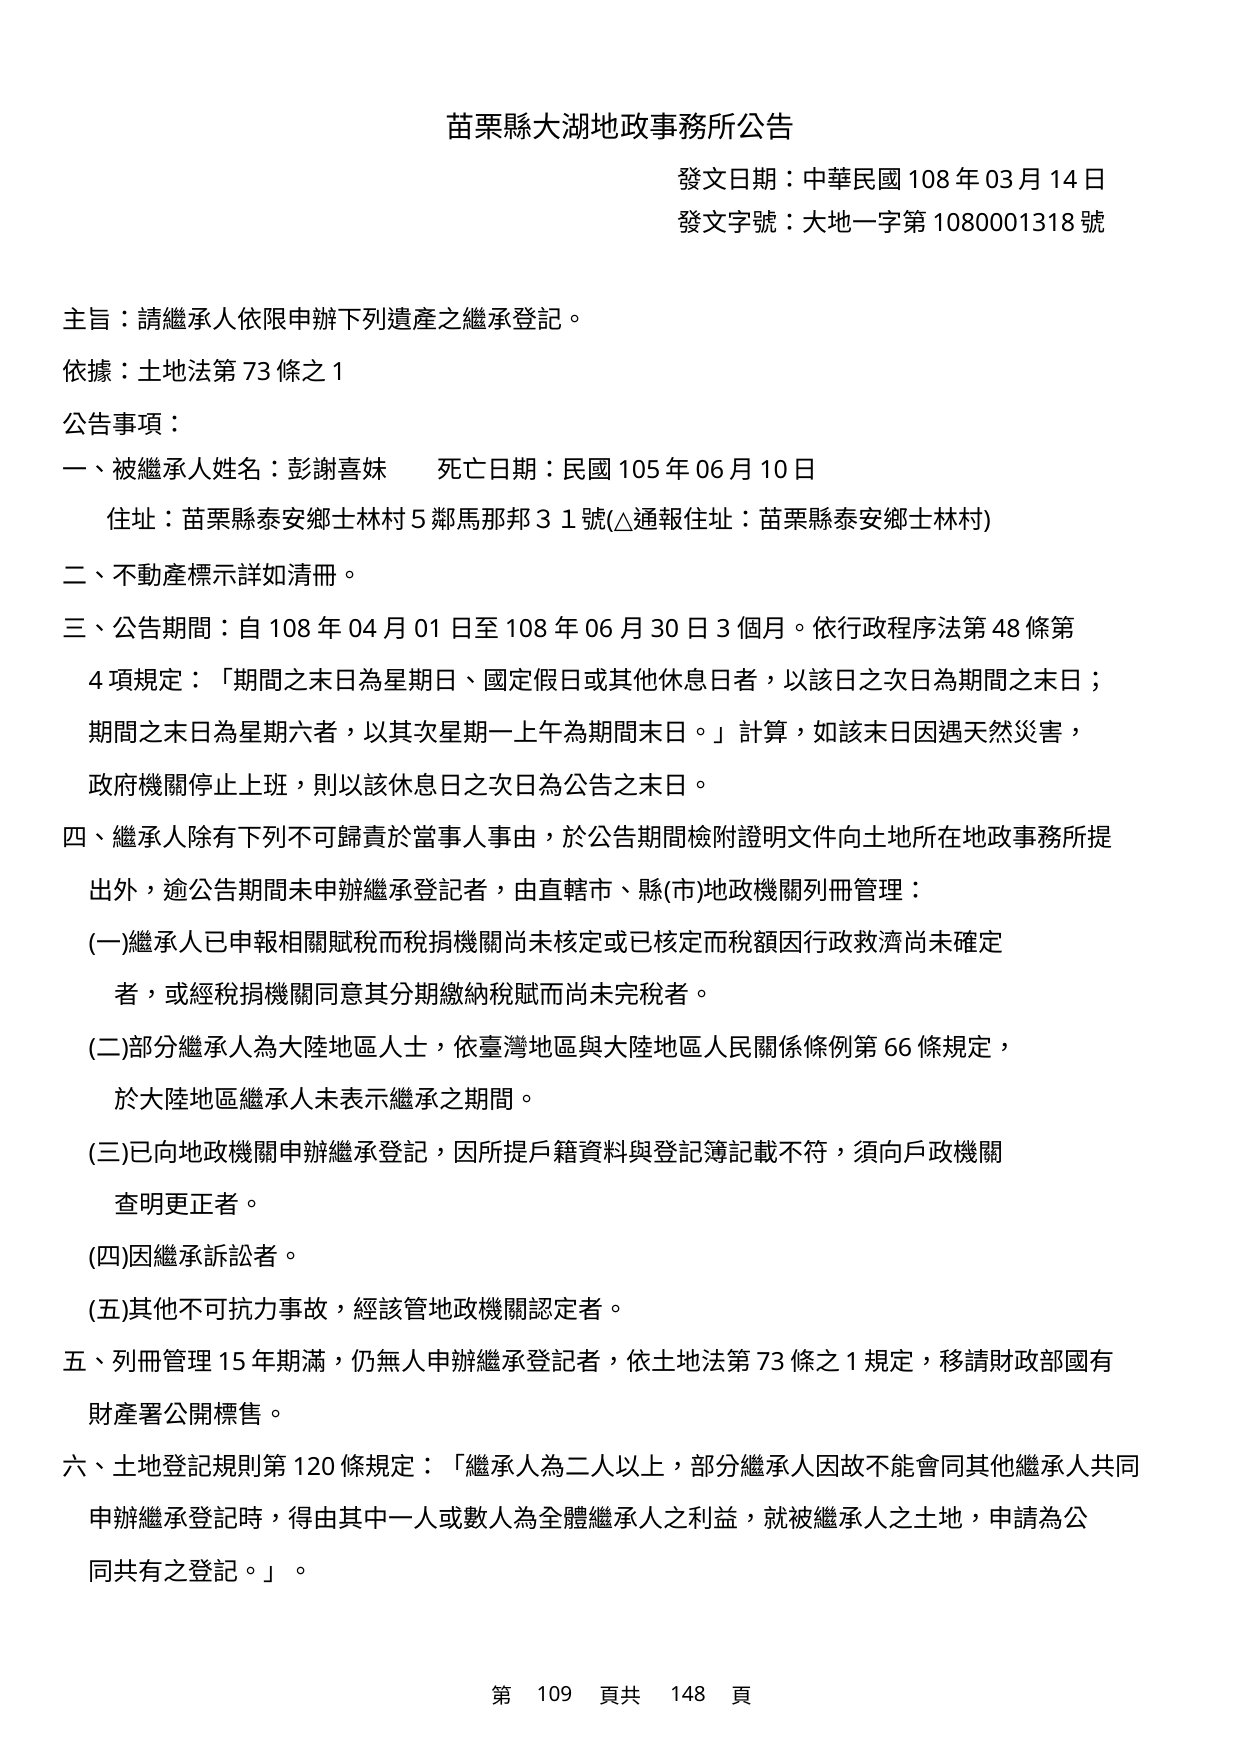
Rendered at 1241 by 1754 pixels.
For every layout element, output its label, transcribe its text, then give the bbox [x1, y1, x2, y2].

text 發文日期：中華民國108年03月14日 [677, 160, 1177, 196]
text 148 [654, 1679, 721, 1708]
text 109 [523, 1679, 585, 1708]
text 一、被繼承人姓名：彭謝喜妹 死亡日期：民國105年06月10日 [62, 450, 1177, 486]
text 主旨：請繼承人依限申辦下列遺產之繼承登記。 依據：土地法第73條之1 公告事項： [62, 283, 1177, 441]
text 頁共 [585, 1679, 654, 1709]
text 住址：苗栗縣泰安鄉士林村５鄰馬那邦３１號(△通報住址：苗栗縣泰安鄉士林村) [106, 500, 1177, 539]
text 二、不動產標示詳如清冊。 三、公告期間：自 108 年 04 月 01 日至 108 年 06 月 30 日 3 個月。依行政程序法第48條第 4項規定：「期間之末日為星期日、國定假日或其他休息日者，以該日之次日為期間之末日； 期間之末日為星期六者，以其次星期一上午為期間末日。」計算，如該末日因遇天然災害， 政府機關停止上班，則以該休息日之次日為公告之末日。 四、繼承人除有下列不可歸責於當事人事由，於公告期間檢附證明文件向土地所在地政事務所提 出外，逾公告期間未申辦繼承登記者，由直轄市、縣(市)地政機關列冊管理： (一)繼承人已申報相關賦稅而稅捐機關尚未核定或已核定而稅額因行政救濟尚未確定 者，或經稅捐機關同意其分期繳納稅賦而尚未完稅者。 (二)部分繼承人為大陸地區人士，依臺灣地區與大陸地區人民關係條例第66條規定， 於大陸地區繼承人未表示繼承之期間。 (三)已向地政機關申辦繼承登記，因所提戶籍資料與登記簿記載不符，須向戶政機關 查明更正者。 (四)因繼承訴訟者。 (五)其他不可抗力事故，經該管地政機關認定者。 五、列冊管理15年期滿，仍無人申辦繼承登記者，依土地法第73條之1規定，移請財政部國有 財產署公開標售。 六、土地登記規則第120條規定：「繼承人為二人以上，部分繼承人因故不能會同其他繼承人共同 申辦繼承登記時，得由其中一人或數人為全體繼承人之利益，就被繼承人之土地，申請為公 同共有之登記。」。 [62, 539, 1177, 1587]
text 第 [481, 1679, 523, 1709]
text 頁 [721, 1679, 762, 1709]
text 苗栗縣大湖地政事務所公告 [62, 103, 1177, 146]
text 發文字號：大地一字第1080001318號 [677, 202, 1177, 238]
